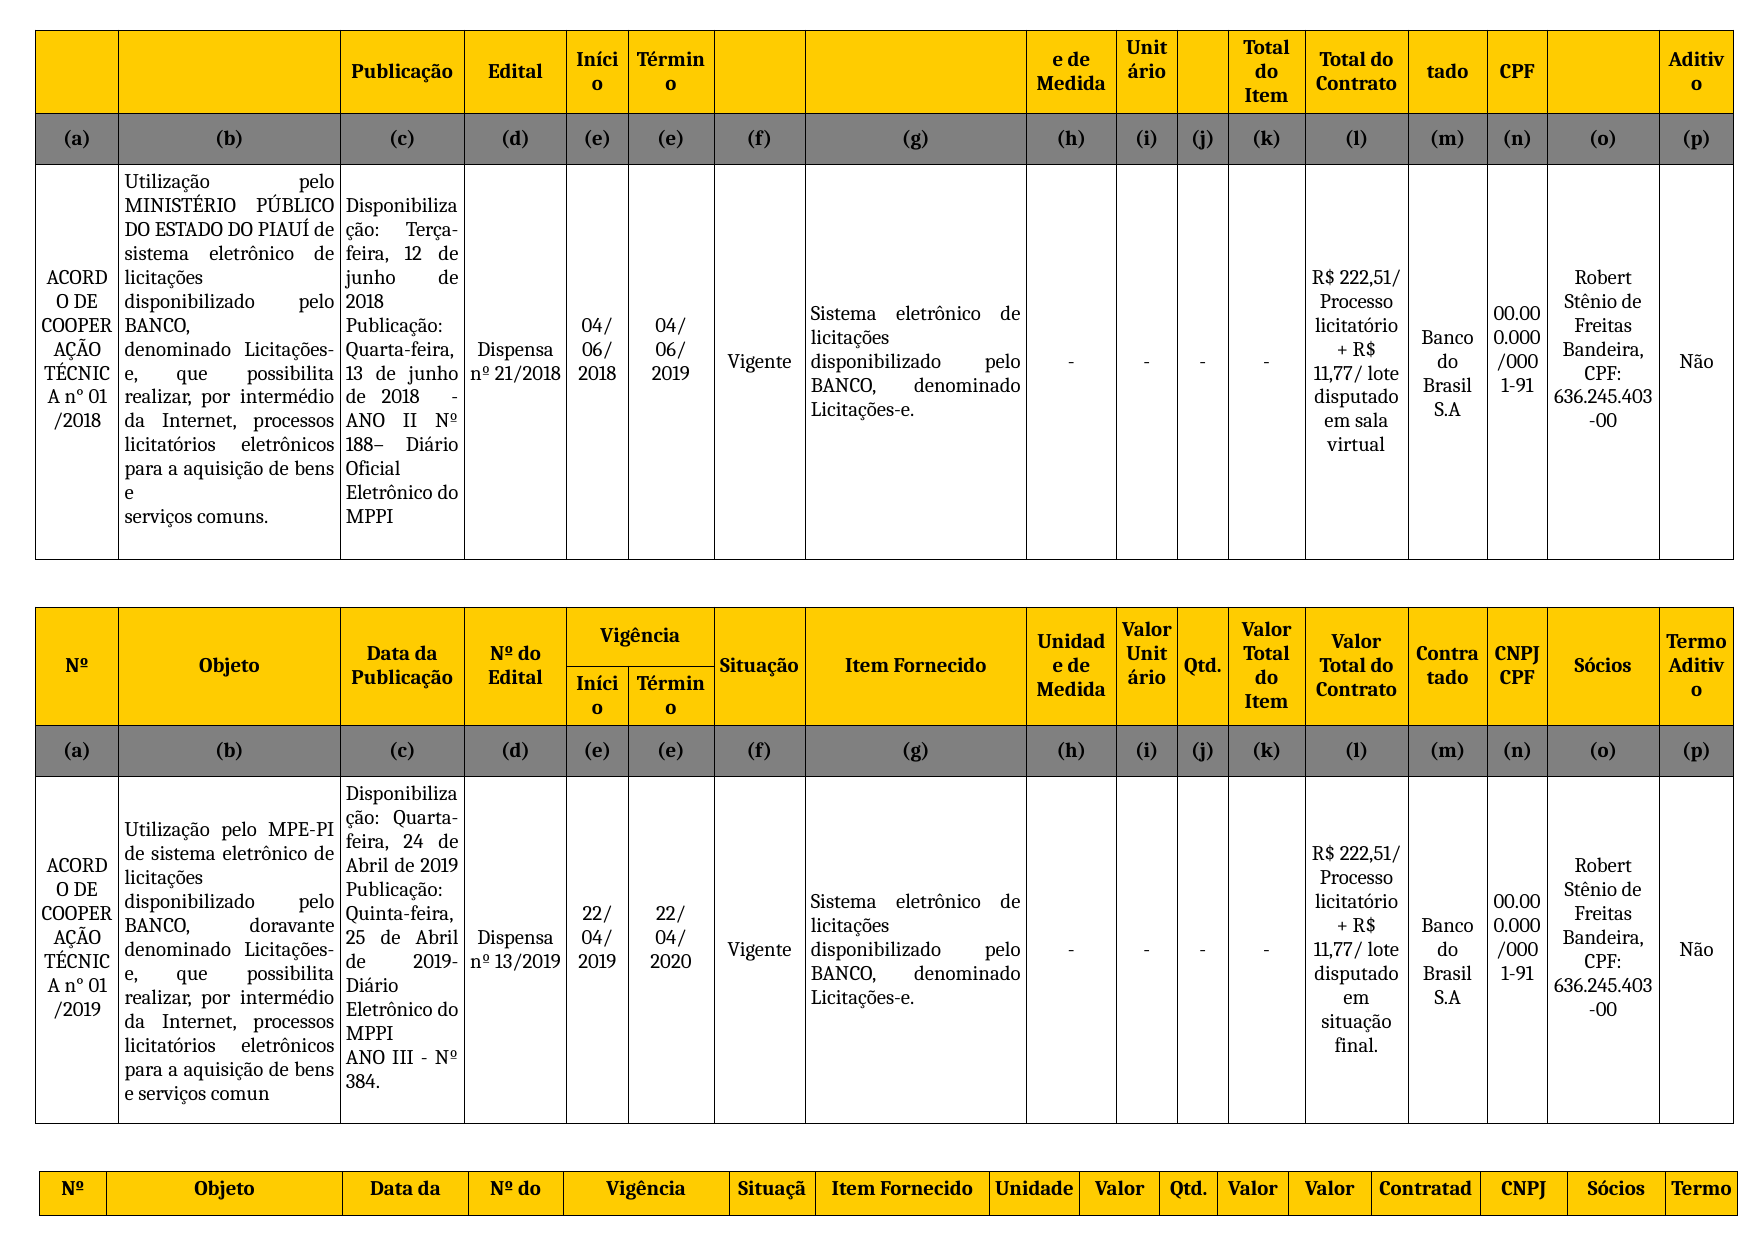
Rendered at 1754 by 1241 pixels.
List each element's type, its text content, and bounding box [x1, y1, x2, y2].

table_header Unidade de Medida [1027, 608, 1116, 725]
table_cell (c) [341, 114, 464, 164]
table_cell Término [629, 667, 714, 725]
table_header [36, 31, 118, 113]
table_header Total do Item [1229, 31, 1305, 113]
table_cell Utilização pelo MINISTÉRIO PÚBLICO DO ESTADO DO PIAUÍ de sistema eletrônico de licitações disponibilizado pelo BANCO, denominado Licitações-e, que possibilita realizar, por intermédio da Internet, processos licitatórios eletrônicos para a aquisição de bens e serviços comuns. [119, 165, 340, 559]
table_header CNPJ [1481, 1172, 1567, 1215]
table_header Nº [40, 1172, 106, 1215]
table_cell (n) [1488, 726, 1547, 776]
table_cell (l) [1306, 726, 1408, 776]
table_header Qtd. [1178, 608, 1228, 725]
table_cell Vigente [715, 165, 805, 559]
table_cell Não [1660, 777, 1733, 1123]
table_cell - [1229, 777, 1305, 1123]
table_cell Sistema eletrônico de licitações disponibilizado pelo BANCO, denominado Licitações-e. [806, 165, 1026, 559]
table_cell (b) [119, 726, 340, 776]
table_cell Banco do Brasil S.A [1409, 777, 1487, 1123]
table_cell (f) [715, 114, 805, 164]
table_header [806, 31, 1026, 113]
table_header tado [1409, 31, 1487, 113]
table_header Valor Total do Contrato [1306, 608, 1408, 725]
table_header Contratad [1372, 1172, 1480, 1215]
table_header Nº do Edital [465, 608, 566, 725]
table_cell 22/ 04/ 2020 [629, 777, 714, 1123]
table_cell (a) [36, 726, 118, 776]
table_header Situaçã [730, 1172, 815, 1215]
table_cell Disponibilização: Terça-feira, 12 de junho de 2018 Publicação: Quarta-feira, 13 de junho de 2018 - ANO II Nº 188– Diário Oficial Eletrônico do MPPI [341, 165, 464, 559]
table_cell (d) [465, 114, 566, 164]
table_header Valor [1218, 1172, 1288, 1215]
table_header Objeto [119, 608, 340, 725]
table_header Unidade [990, 1172, 1079, 1215]
table_header Contratado [1409, 608, 1487, 725]
table_cell - [1178, 165, 1228, 559]
table_header Termo [1666, 1172, 1737, 1215]
table_header [715, 31, 805, 113]
table_cell (i) [1117, 726, 1177, 776]
table_header Valor [1289, 1172, 1371, 1215]
table_header Valor [1080, 1172, 1159, 1215]
table_header CNPJ CPF [1488, 608, 1547, 725]
table_cell Dispensa nº 13/2019 [465, 777, 566, 1123]
table_header Total do Contrato [1306, 31, 1408, 113]
table_cell (j) [1178, 726, 1228, 776]
table_header Valor Unitário [1117, 608, 1177, 725]
table_cell Início [567, 31, 628, 113]
table_cell - [1027, 165, 1116, 559]
table_header [119, 31, 340, 113]
table_cell (j) [1178, 114, 1228, 164]
table_cell (a) [36, 114, 118, 164]
table_cell (c) [341, 726, 464, 776]
table_cell Sistema eletrônico de licitações disponibilizado pelo BANCO, denominado Licitações-e. [806, 777, 1026, 1123]
table_cell Término [629, 31, 714, 113]
table_header [1548, 31, 1659, 113]
table_cell (e) [629, 726, 714, 776]
table_header Item Fornecido [816, 1172, 989, 1215]
table_cell (p) [1660, 726, 1733, 776]
table_header Data da Publicação [341, 608, 464, 725]
table_cell Vigente [715, 777, 805, 1123]
table_header Nº [36, 608, 118, 725]
table_cell (g) [806, 726, 1026, 776]
table_cell - [1027, 777, 1116, 1123]
table_cell Robert Stênio de Freitas Bandeira, CPF: 636.245.403-00 [1548, 165, 1659, 559]
table_cell (k) [1229, 114, 1305, 164]
table_cell (n) [1488, 114, 1547, 164]
table_cell - [1178, 777, 1228, 1123]
table_cell ACORDO DE COOPERAÇÃO TÉCNICA n° 01 /2018 [36, 165, 118, 559]
table_header Item Fornecido [806, 608, 1026, 725]
table_cell (h) [1027, 114, 1116, 164]
table_cell Início [567, 667, 628, 725]
table_cell 04/ 06/ 2018 [567, 165, 628, 559]
table_header Valor Total do Item [1229, 608, 1305, 725]
table_header Termo Aditivo [1660, 608, 1733, 725]
table_cell Não [1660, 165, 1733, 559]
table_cell (o) [1548, 726, 1659, 776]
table_cell (i) [1117, 114, 1177, 164]
table_cell (k) [1229, 726, 1305, 776]
table_header Publicação [341, 31, 464, 113]
table_cell (m) [1409, 726, 1487, 776]
table_header Objeto [107, 1172, 342, 1215]
table_cell Banco do Brasil S.A [1409, 165, 1487, 559]
table_cell (l) [1306, 114, 1408, 164]
table_header Data da [343, 1172, 468, 1215]
table_cell Robert Stênio de Freitas Bandeira, CPF: 636.245.403-00 [1548, 777, 1659, 1123]
table_cell R$ 222,51/ Processo licitatório + R$ 11,77/ lote disputado em situação final. [1306, 777, 1408, 1123]
table_cell Disponibilização: Quarta-feira, 24 de Abril de 2019 Publicação: Quinta-feira, 25 de Abril de 2019-Diário Eletrônico do MPPI ANO III - Nº 384. [341, 777, 464, 1123]
table_cell 00.000.000/0001-91 [1488, 777, 1547, 1123]
table_cell R$ 222,51/ Processo licitatório + R$ 11,77/ lote disputado em sala virtual [1306, 165, 1408, 559]
table_header e de Medida [1027, 31, 1116, 113]
table_header Situação [715, 608, 805, 725]
table_cell (d) [465, 726, 566, 776]
table_header Aditivo [1660, 31, 1733, 113]
table_cell (f) [715, 726, 805, 776]
table_cell (e) [567, 114, 628, 164]
table_cell - [1117, 165, 1177, 559]
table_header Vigência [567, 608, 714, 666]
table_header CPF [1488, 31, 1547, 113]
table_cell (g) [806, 114, 1026, 164]
table_header Unitário [1117, 31, 1177, 113]
table_cell 04/ 06/ 2019 [629, 165, 714, 559]
table_header Qtd. [1160, 1172, 1217, 1215]
table_cell (e) [629, 114, 714, 164]
table_cell - [1117, 777, 1177, 1123]
table_cell (p) [1660, 114, 1733, 164]
table_cell - [1229, 165, 1305, 559]
table_cell (e) [567, 726, 628, 776]
table_header Sócios [1568, 1172, 1665, 1215]
table_header Nº do [469, 1172, 563, 1215]
table_cell (o) [1548, 114, 1659, 164]
table_header Sócios [1548, 608, 1659, 725]
table_cell Utilização pelo MPE-PI de sistema eletrônico de licitações disponibilizado pelo BANCO, doravante denominado Licitações-e, que possibilita realizar, por intermédio da Internet, processos licitatórios eletrônicos para a aquisição de bens e serviços comun [119, 777, 340, 1123]
table_cell (b) [119, 114, 340, 164]
table_cell 00.000.000/0001-91 [1488, 165, 1547, 559]
table_cell Dispensa nº 21/2018 [465, 165, 566, 559]
table_header [1178, 31, 1228, 113]
table_cell (m) [1409, 114, 1487, 164]
table_cell ACORDO DE COOPERAÇÃO TÉCNICA n° 01 /2019 [36, 777, 118, 1123]
table_header Edital [465, 31, 566, 113]
table_header Vigência [564, 1172, 729, 1215]
table_cell (h) [1027, 726, 1116, 776]
table_cell 22/ 04/ 2019 [567, 777, 628, 1123]
